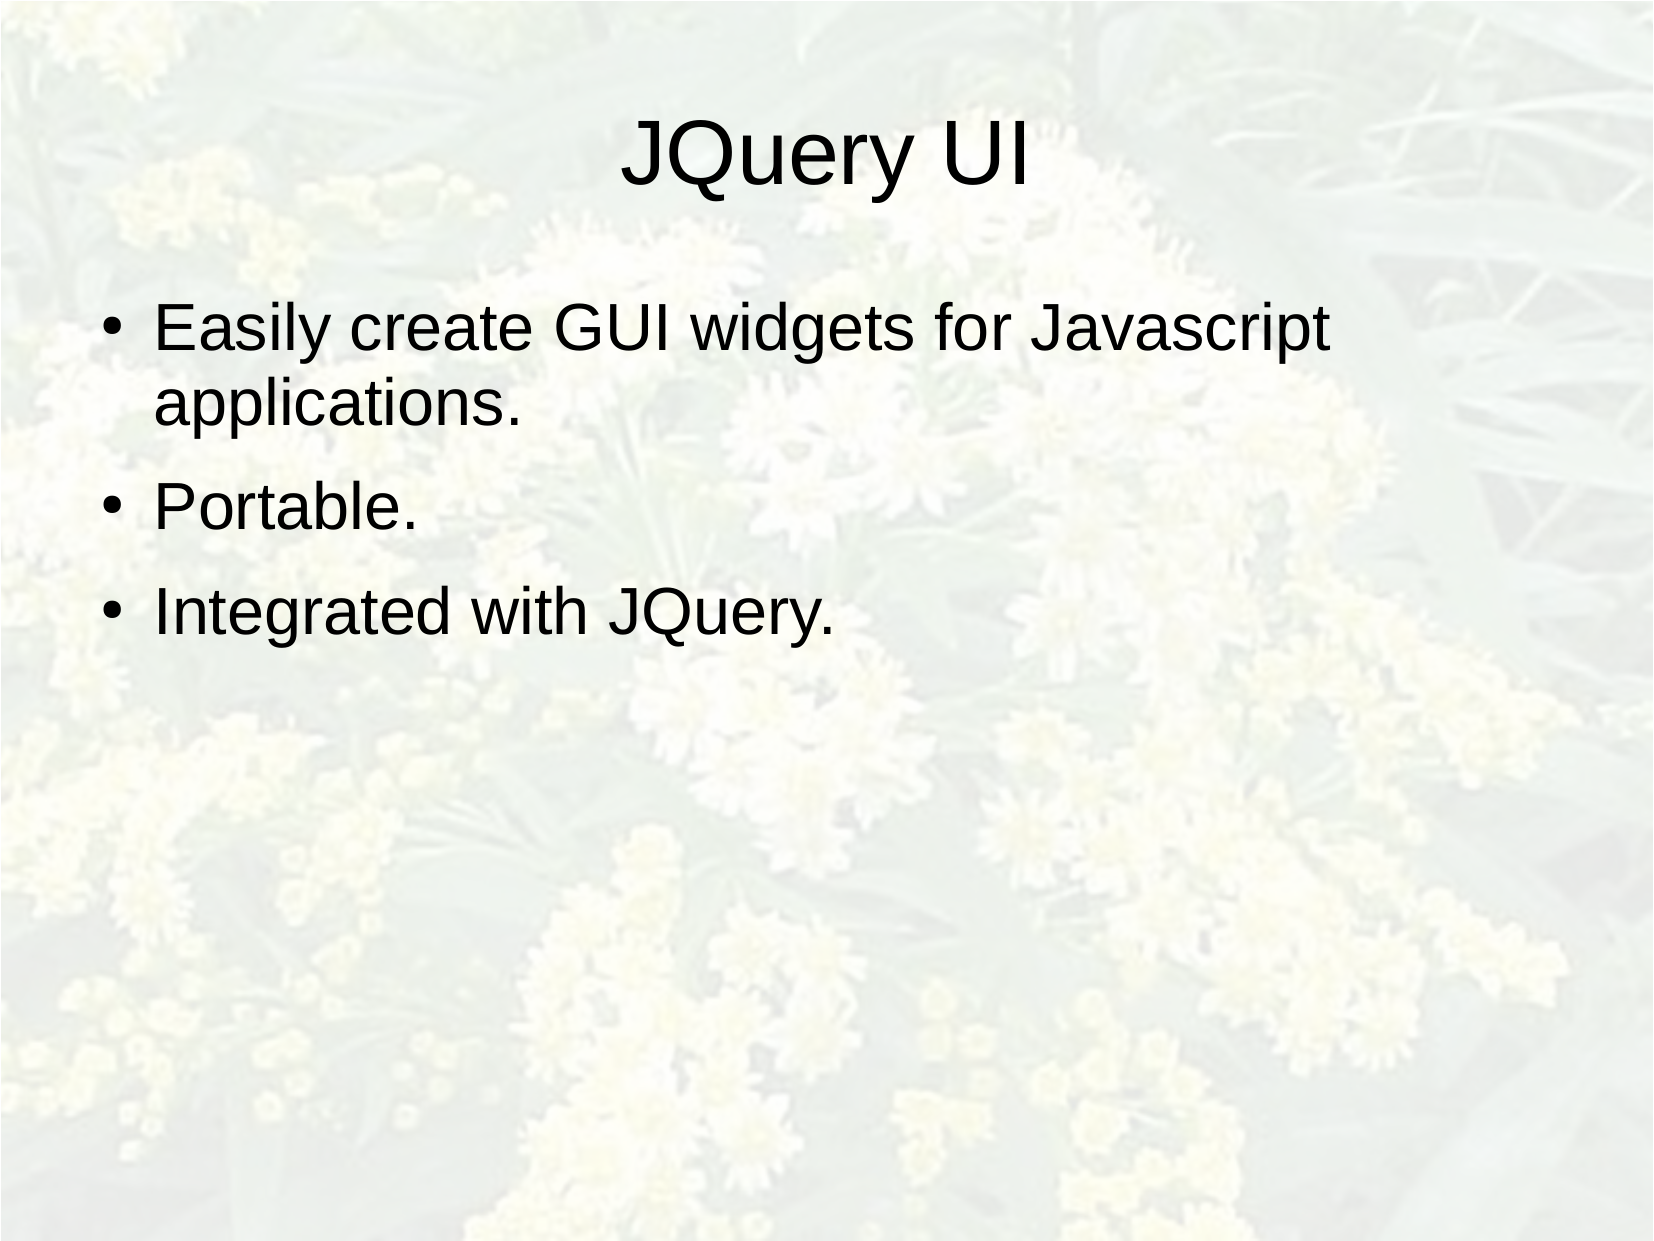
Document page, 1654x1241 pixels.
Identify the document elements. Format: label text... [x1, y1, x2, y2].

title JQuery UI [82, 49, 1571, 257]
list Easily create GUI widgets for Javascript applications. Portable. Integrated with JQuery. [82, 290, 1571, 1109]
picture [1, 1, 1653, 1241]
